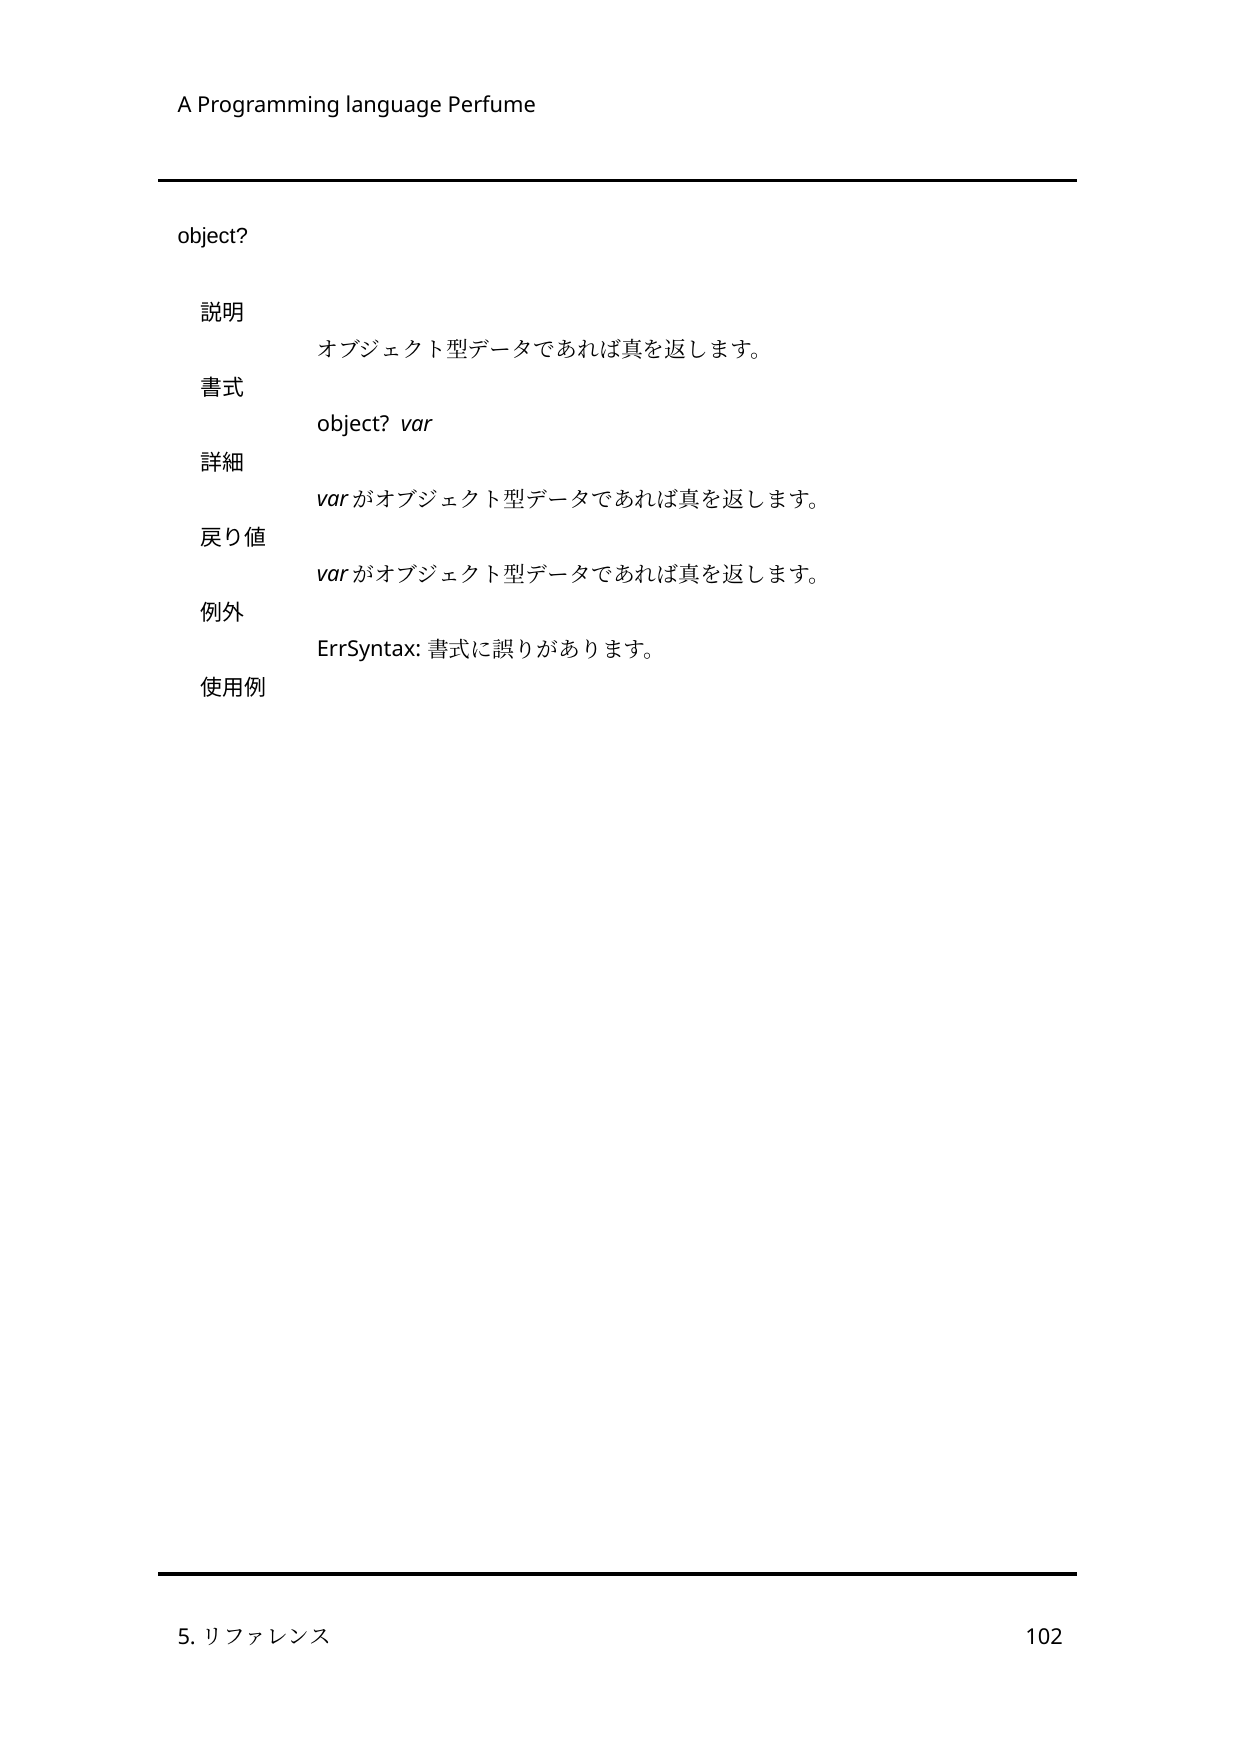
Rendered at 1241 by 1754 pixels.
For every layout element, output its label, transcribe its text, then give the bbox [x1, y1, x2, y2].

table_header 説明 [200, 292, 317, 367]
table_cell object? var [317, 367, 1063, 442]
table_cell 詳細 [200, 442, 317, 517]
table_cell ErrSyntax: 書式に誤りがあります。 [317, 592, 1063, 667]
table_cell 書式 [200, 367, 317, 442]
table_cell varがオブジェクト型データであれば真を返します。 [317, 517, 1063, 592]
table_header オブジェクト型データであれば真を返します。 [317, 292, 1063, 367]
table_cell 例外 [200, 592, 317, 667]
subtitle object? [177, 217, 1063, 254]
table_cell [317, 667, 1063, 742]
table_cell varがオブジェクト型データであれば真を返します。 [317, 442, 1063, 517]
table_cell 戻り値 [200, 517, 317, 592]
table_cell 使用例 [200, 667, 317, 742]
